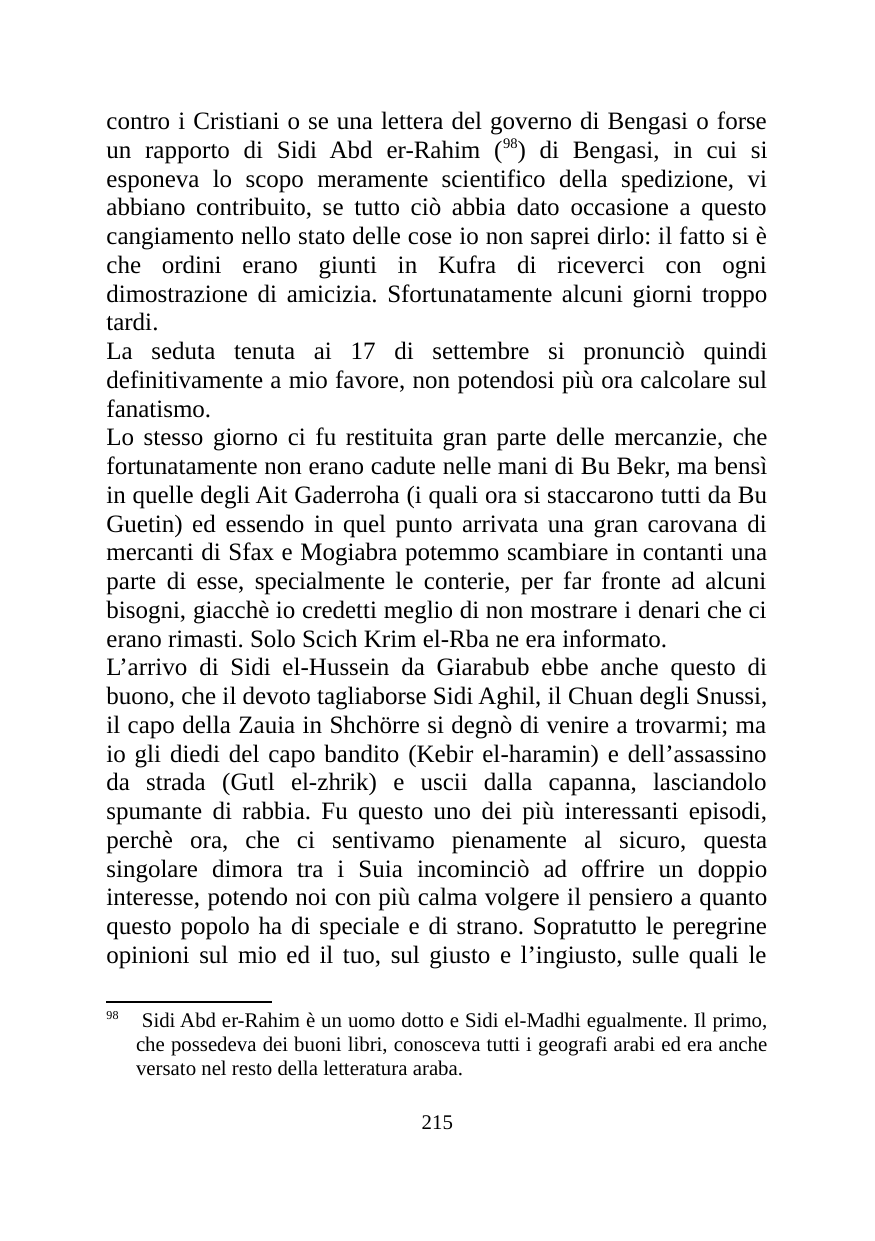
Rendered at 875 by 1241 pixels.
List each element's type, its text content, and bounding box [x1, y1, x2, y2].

text contro i Cristiani o se una lettera del governo di Bengasi o forse un rapporto di Sidi Abd er-Rahim () di Bengasi, in cui si esponeva lo scopo meramente scientifico della spedizione, vi abbiano contribuito, se tutto ciò abbia dato occasione a questo cangiamento nello stato delle cose io non saprei dirlo: il fatto si è che ordini erano giunti in Kufra di riceverci con ogni dimostrazione di amicizia. Sfortunatamente alcuni giorni troppo tardi. [106, 106, 768, 336]
text L’arrivo di Sidi el-Hussein da Giarabub ebbe anche questo di buono, che il devoto tagliaborse Sidi Aghil, il Chuan degli Snussi, il capo della Zauia in Shchörre si degnò di venire a trovarmi; ma io gli diedi del capo bandito (Kebir el-haramin) e dell’assassino da strada (Gutl el-zhrik) e uscii dalla capanna, lasciandolo spumante di rabbia. Fu questo uno dei più interessanti episodi, perchè ora, che ci sentivamo pienamente al sicuro, questa singolare dimora tra i Suia incominciò ad offrire un doppio interesse, potendo noi con più calma volgere il pensiero a quanto questo popolo ha di speciale e di strano. Sopratutto le peregrine opinioni sul mio ed il tuo, sul giusto e l’ingiusto, sulle quali le [106, 652, 768, 969]
text Lo stesso giorno ci fu restituita gran parte delle mercanzie, che fortunatamente non erano cadute nelle mani di Bu Bekr, ma bensì in quelle degli Ait Gaderroha (i quali ora si staccarono tutti da Bu Guetin) ed essendo in quel punto arrivata una gran carovana di mercanti di Sfax e Mogiabra potemmo scambiare in contanti una parte di esse, specialmente le conterie, per far fronte ad alcuni bisogni, giacchè io credetti meglio di non mostrare i denari che ci erano rimasti. Solo Scich Krim el-Rba ne era informato. [106, 422, 768, 652]
text Sidi Abd er-Rahim è un uomo dotto e Sidi el-Madhi egualmente. Il primo, che possedeva dei buoni libri, conosceva tutti i geografi arabi ed era anche versato nel resto della letteratura araba. [106, 1008, 768, 1080]
text La seduta tenuta ai 17 di settembre si pronunciò quindi definitivamente a mio favore, non potendosi più ora calcolare sul fanatismo. [106, 336, 768, 422]
